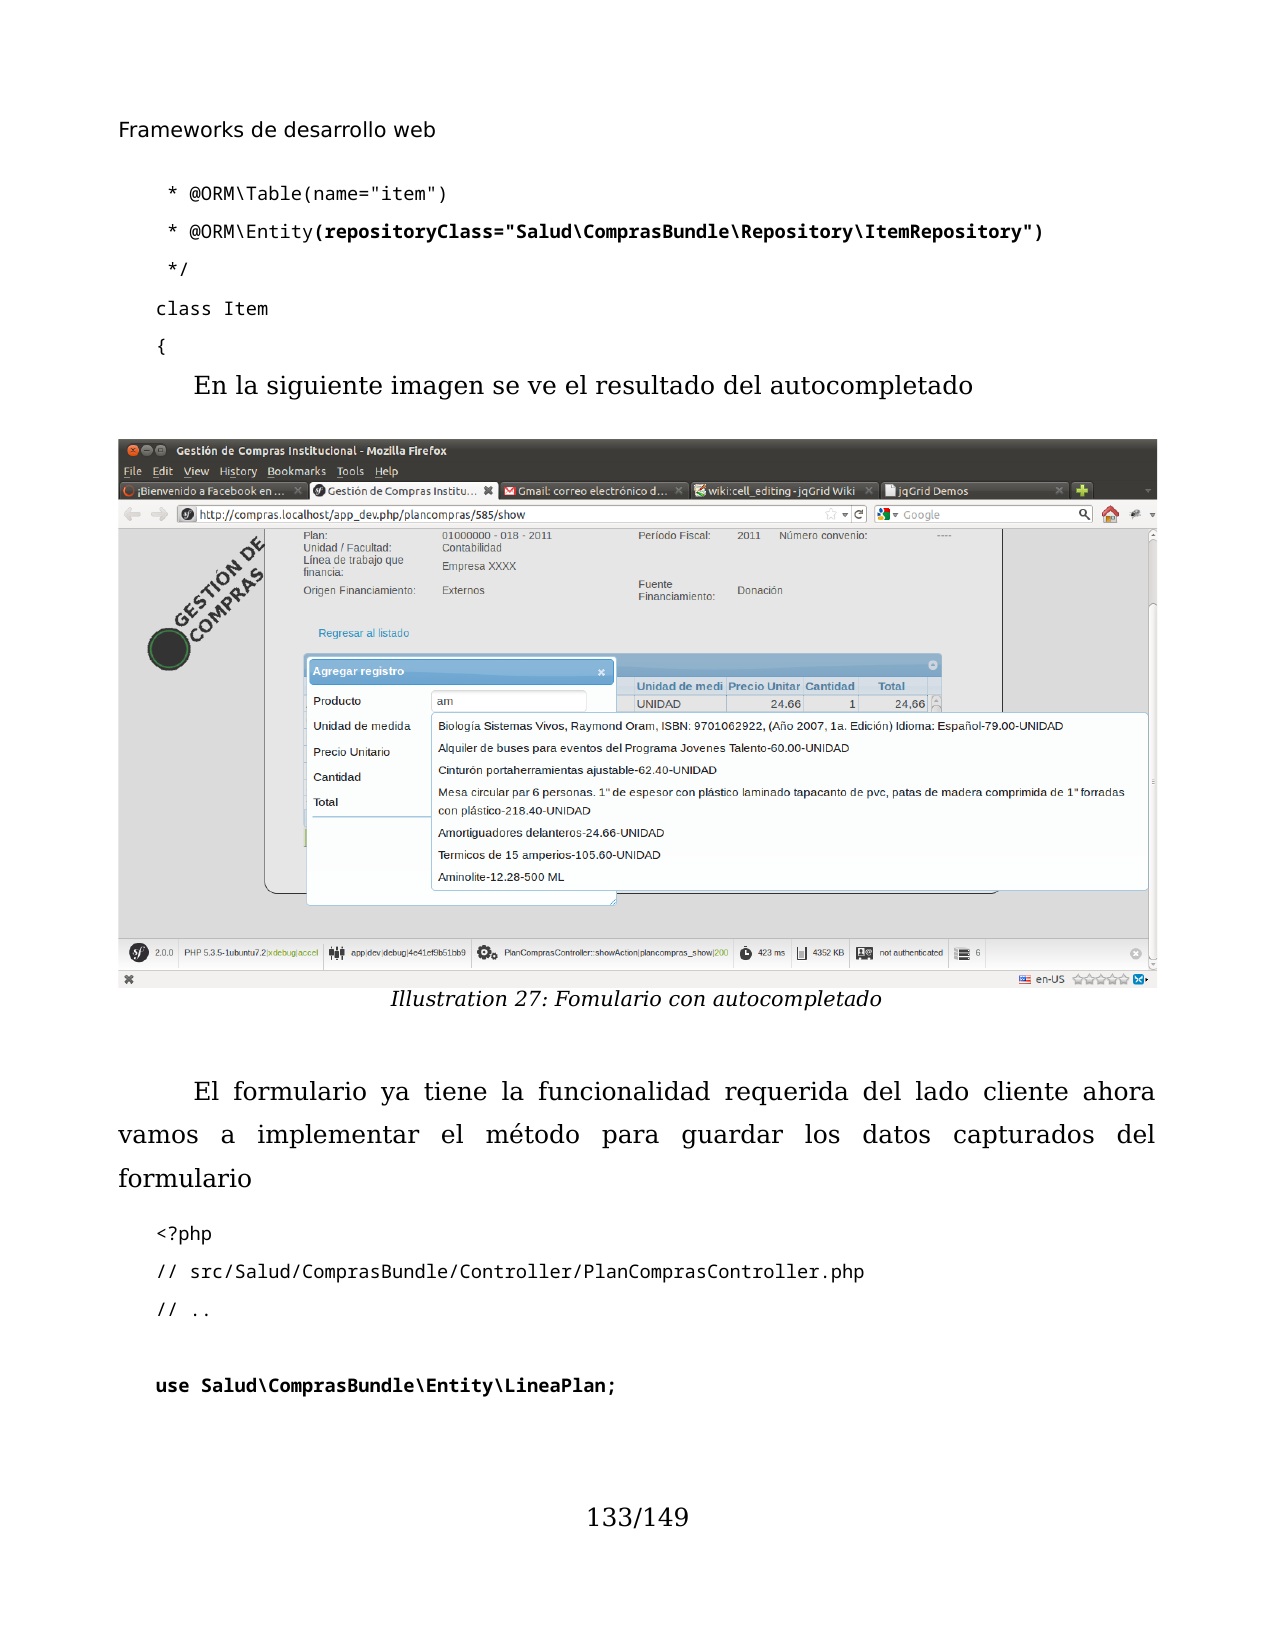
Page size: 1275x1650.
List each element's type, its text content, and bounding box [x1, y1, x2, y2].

text { [118, 333, 1157, 358]
text class Item [118, 295, 1157, 320]
text El formulario ya tiene la funcionalidad requerida del lado cliente ahora vamos a implementar el método para guardar los datos capturados del formulario [118, 1077, 1157, 1193]
text use Salud\ComprasBundle\Entity\LineaPlan; [118, 1373, 1157, 1398]
text <?php [118, 1221, 1157, 1246]
text */ [118, 257, 1157, 282]
text * @ORM\Entity(repositoryClass="Salud\ComprasBundle\Repository\ItemRepository") [118, 219, 1157, 244]
text En la siguiente imagen se ve el resultado del autocompletado [118, 371, 1157, 400]
text * @ORM\Table(name="item") [118, 181, 1157, 206]
picture [118, 439, 1158, 988]
text // src/Salud/ComprasBundle/Controller/PlanComprasController.php [118, 1258, 1157, 1284]
text // .. [118, 1297, 1157, 1322]
text Illustration 27: Fomulario con autocompletado [118, 988, 1157, 1011]
